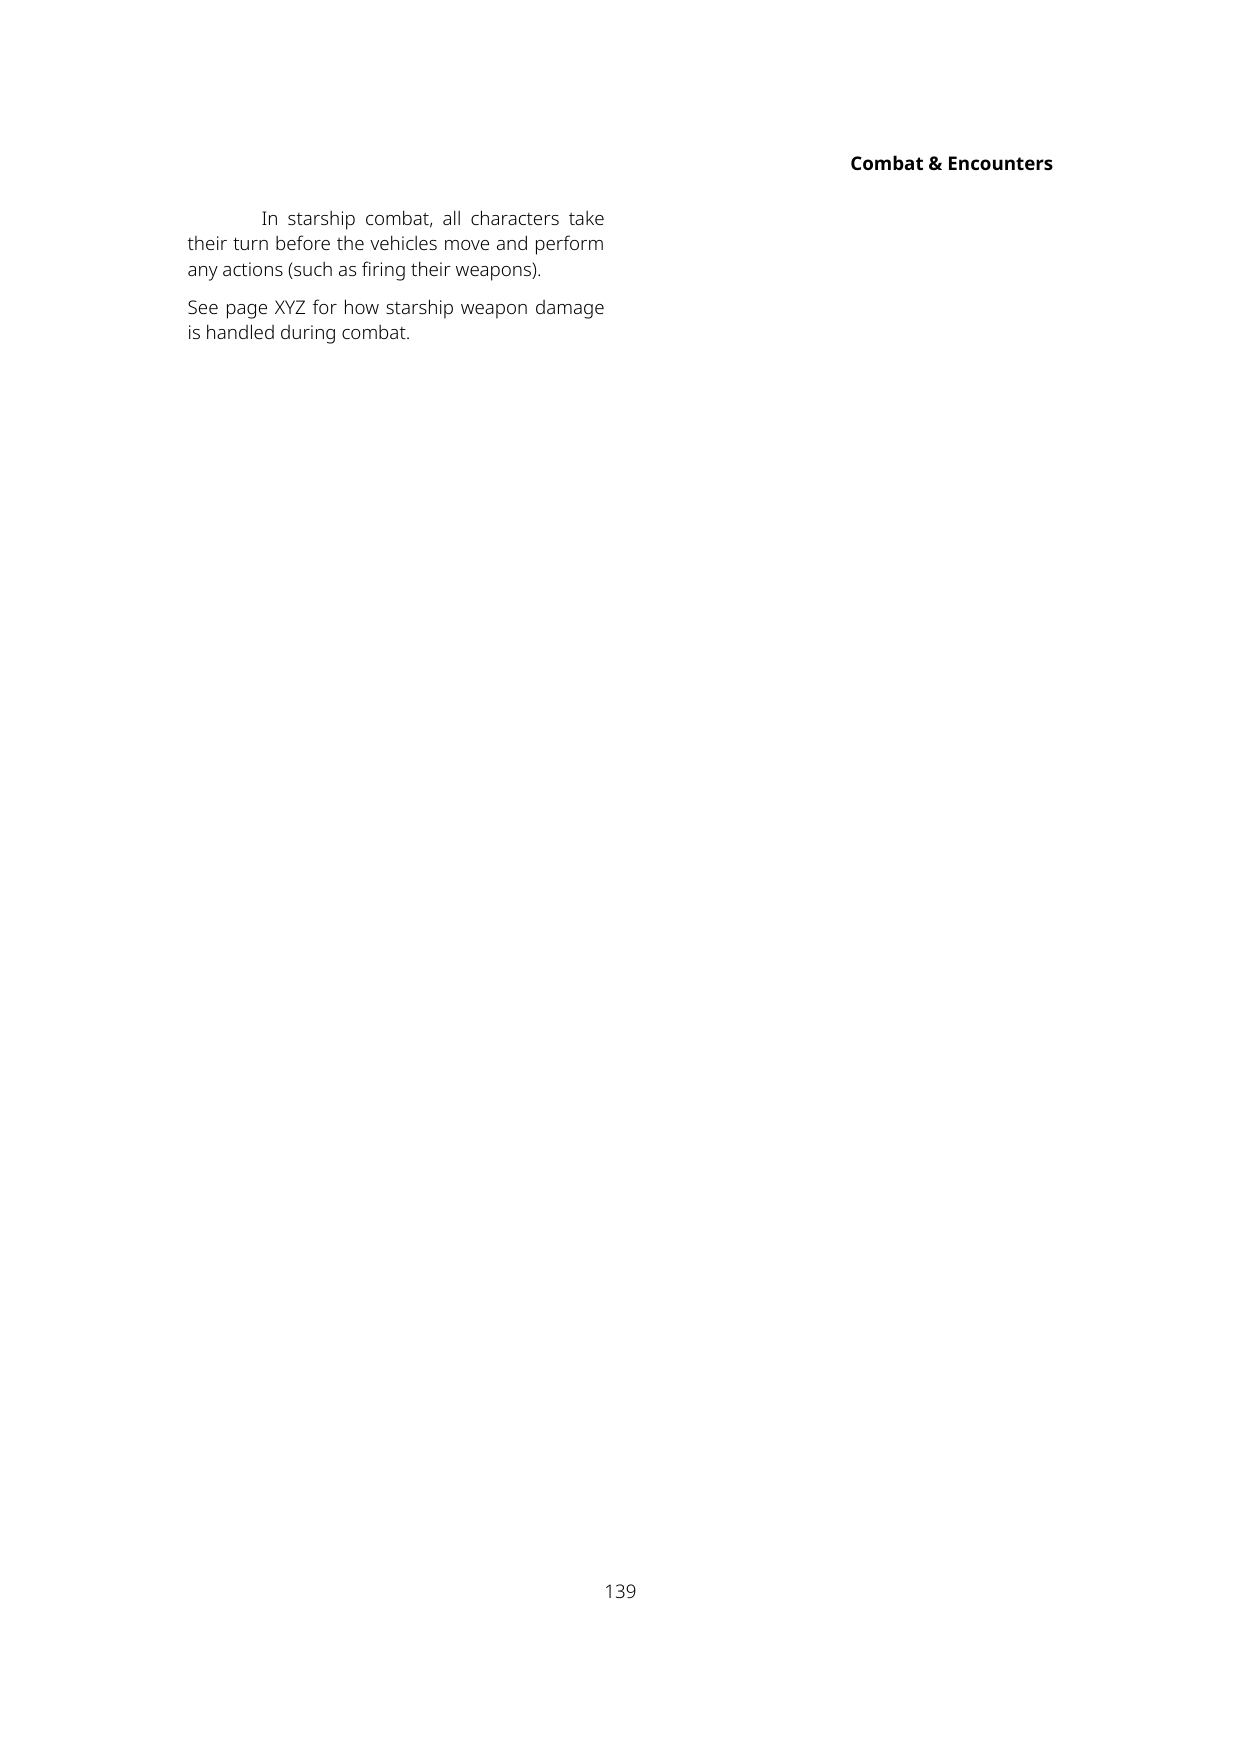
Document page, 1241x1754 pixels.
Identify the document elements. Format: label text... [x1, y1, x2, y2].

text In starship combat, all characters take their turn before the vehicles move and perform any actions (such as firing their weapons). [187, 205, 605, 282]
text See page XYZ for how starship weapon damage is handled during combat. [187, 294, 605, 345]
